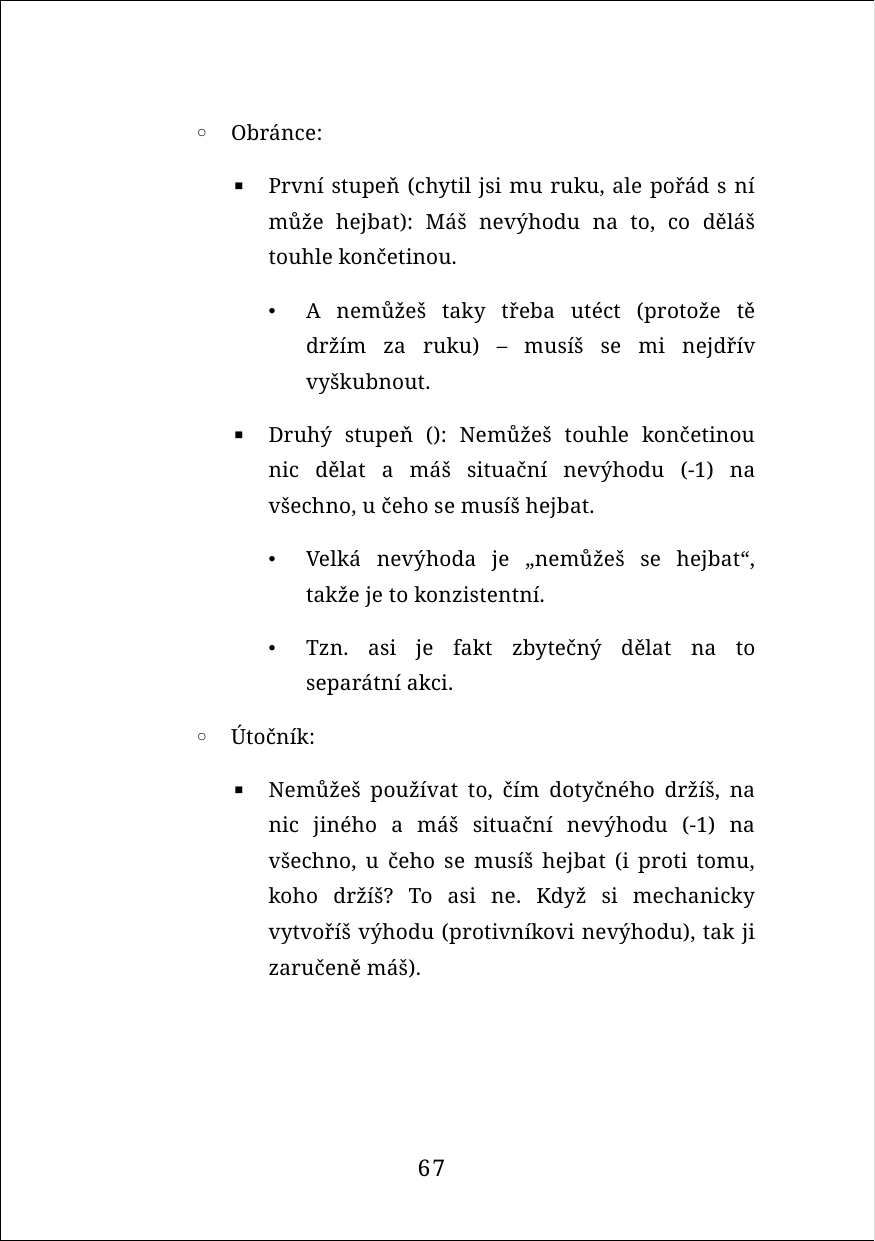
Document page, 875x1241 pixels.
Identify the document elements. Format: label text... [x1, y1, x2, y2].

list Tzn. asi je fakt zbytečný dělat na to separátní akci. [268, 633, 756, 697]
list Druhý stupeň (): Nemůžeš touhle končetinou nic dělat a máš situační nevýhodu (-1) na všechno, u čeho se musíš hejbat. [231, 420, 756, 519]
list A nemůžeš taky třeba utéct (protože tě držím za ruku) – musíš se mi nejdřív vyškubnout. [268, 296, 756, 395]
list Obránce: [193, 118, 756, 147]
list Velká nevýhoda je „nemůžeš se hejbat“, takže je to konzistentní. [268, 544, 756, 608]
list Nemůžeš používat to, čím dotyčného držíš, na nic jiného a máš situační nevýhodu (-1) na všechno, u čeho se musíš hejbat (i proti tomu, koho držíš? To asi ne. Když si mechanicky vytvoříš výhodu (protivníkovi nevýhodu), tak ji zaručeně máš). [231, 775, 756, 981]
list První stupeň (chytil jsi mu ruku, ale pořád s ní může hejbat): Máš nevýhodu na to, co děláš touhle končetinou. [231, 171, 756, 271]
list Útočník: [193, 722, 756, 750]
